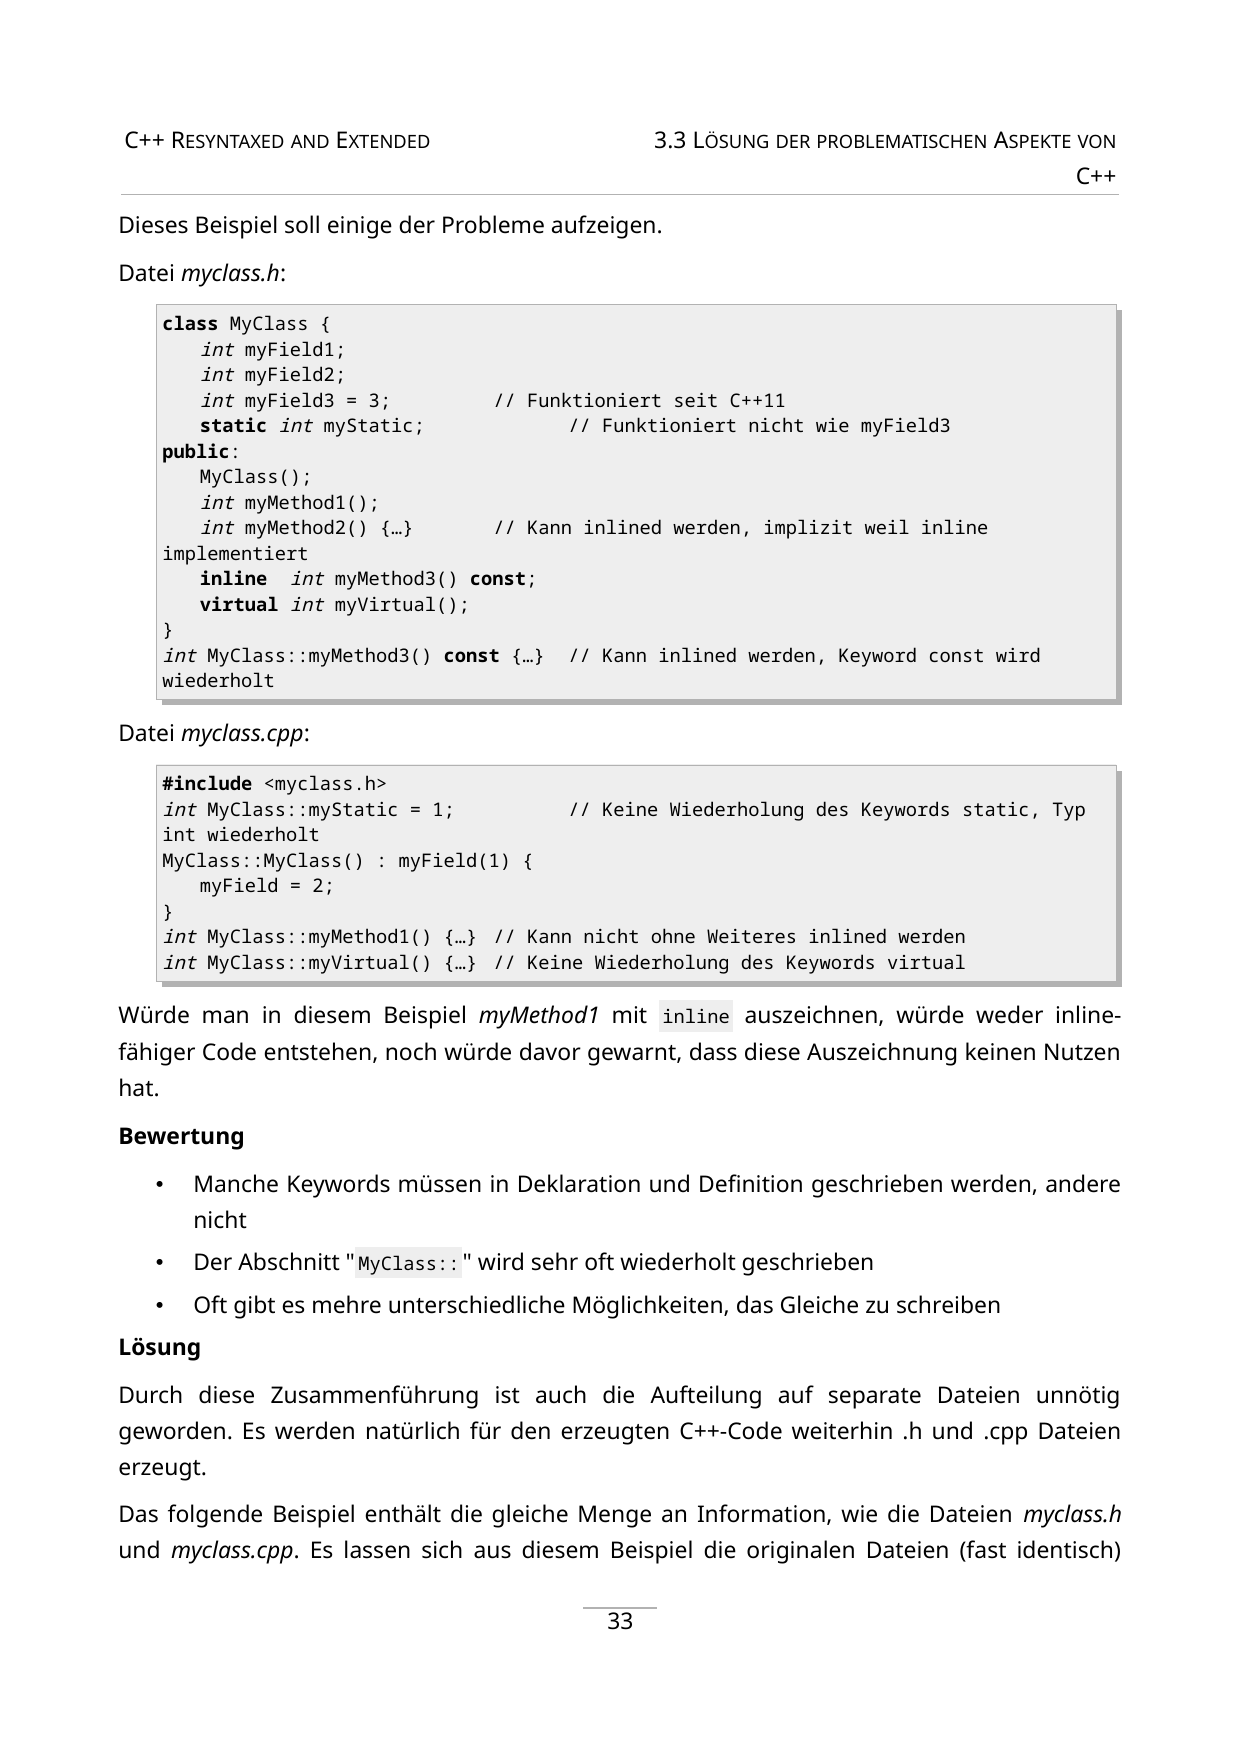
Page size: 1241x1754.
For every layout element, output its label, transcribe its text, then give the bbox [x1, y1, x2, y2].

text class MyClass { int myField1; int myField2; int myField3 = 3; // Funktioniert seit C++11 static int myStatic; // Funktioniert nicht wie myField3 public: MyClass(); int myMethod1(); int myMethod2() {…} // Kann inlined werden, implizit weil inline implementiert inline int myMethod3() const; virtual int myVirtual(); } int MyClass::myMethod3() const {…} // Kann inlined werden, Keyword const wird wiederholt [157, 305, 1116, 699]
text Dieses Beispiel soll einige der Probleme aufzeigen. [118, 209, 1122, 240]
list Oft gibt es mehre unterschiedliche Möglichkeiten, das Gleiche zu schreiben [156, 1289, 1122, 1321]
text Das folgende Beispiel enthält die gleiche Menge an Information, wie die Dateien myclass.h und myclass.cpp. Es lassen sich aus diesem Beispiel die originalen Dateien (fast identisch) [118, 1498, 1122, 1566]
list Der Abschnitt "MyClass::" wird sehr oft wiederholt geschrieben [156, 1245, 1122, 1278]
text Lösung [118, 1331, 1122, 1362]
text Bewertung [118, 1120, 1122, 1151]
list Manche Keywords müssen in Deklaration und Definition geschrieben werden, andere nicht [156, 1168, 1122, 1235]
text #include <myclass.h> int MyClass::myStatic = 1; // Keine Wiederholung des Keywords static, Typ int wiederholt MyClass::MyClass() : myField(1) { myField = 2; } int MyClass::myMethod1() {…} // Kann nicht ohne Weiteres inlined werden int MyClass::myVirtual() {…} // Keine Wiederholung des Keywords virtual [157, 766, 1116, 981]
text Würde man in diesem Beispiel myMethod1 mit inline auszeichnen, würde weder inline-fähiger Code entstehen, noch würde davor gewarnt, dass diese Auszeichnung keinen Nutzen hat. [118, 998, 1122, 1103]
text Durch diese Zusammenführung ist auch die Aufteilung auf separate Dateien unnötig geworden. Es werden natürlich für den erzeugten C++-Code weiterhin .h und .cpp Dateien erzeugt. [118, 1379, 1122, 1482]
text Datei myclass.h: [118, 257, 1122, 288]
text Datei myclass.cpp: [118, 717, 1122, 748]
